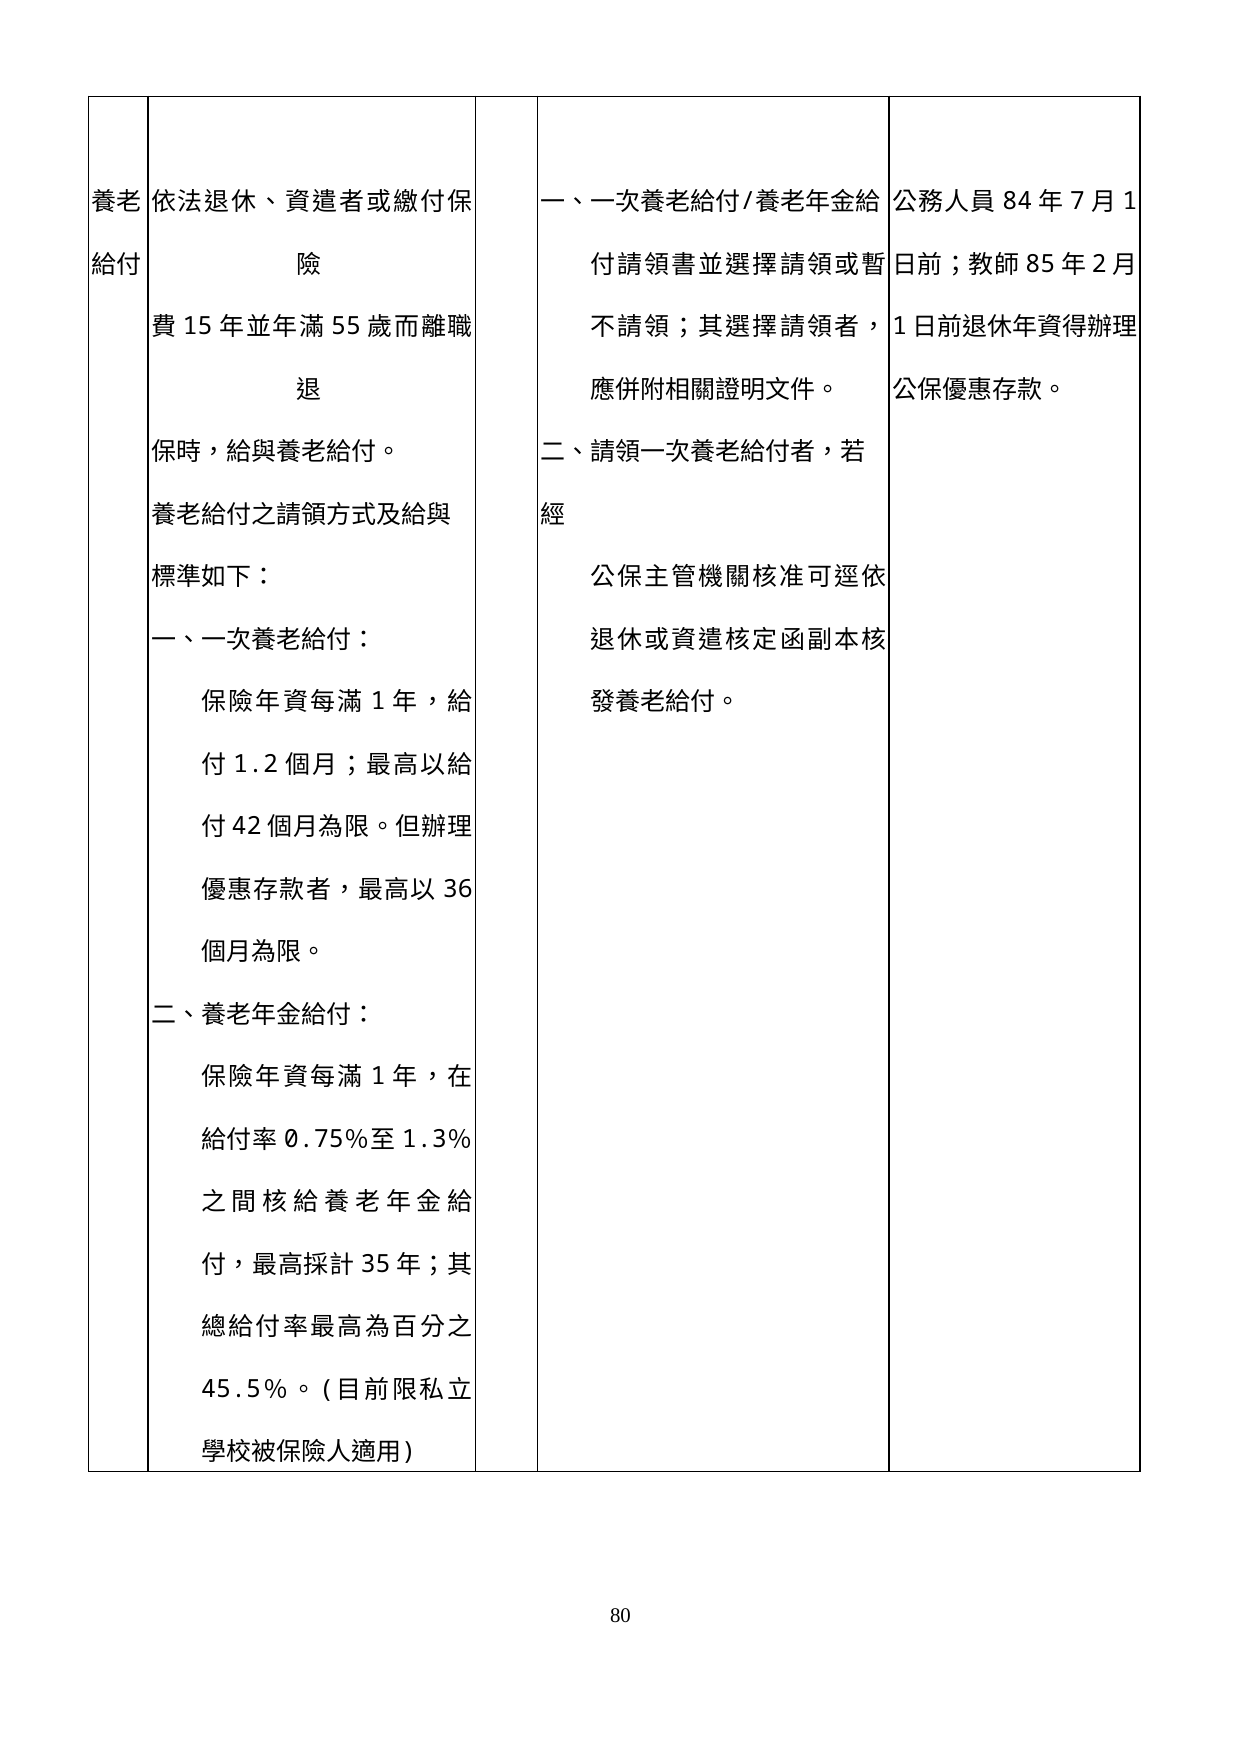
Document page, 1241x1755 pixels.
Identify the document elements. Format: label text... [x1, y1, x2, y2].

table_cell [476, 97, 537, 1471]
table_cell 一、一次養老給付/養老年金給 付請領書並選擇請領或暫不請領；其選擇請領者，應併附相關證明文件。 二、請領一次養老給付者，若經 公保主管機關核准可逕依退休或資遣核定函副本核發養老給付。 [538, 97, 888, 1471]
table_cell 公務人員84年7月1日前；教師85年2月1日前退休年資得辦理公保優惠存款。 [890, 97, 1139, 1471]
table_cell 依法退休、資遣者或繳付保險 費15年並年滿55歲而離職退 保時，給與養老給付。 養老給付之請領方式及給與 標準如下： 一、一次養老給付： 保險年資每滿1年，給付1.2個月；最高以給付42個月為限。但辦理優惠存款者，最高以36個月為限。 二、養老年金給付： 保險年資每滿1年，在給付率0.75％至1.3％之間核給養老年金給付，最高採計35年；其總給付率最高為百分之45.5％。(目前限私立學校被保險人適用) [149, 97, 475, 1471]
table_cell 養老 給付 [89, 97, 147, 1471]
